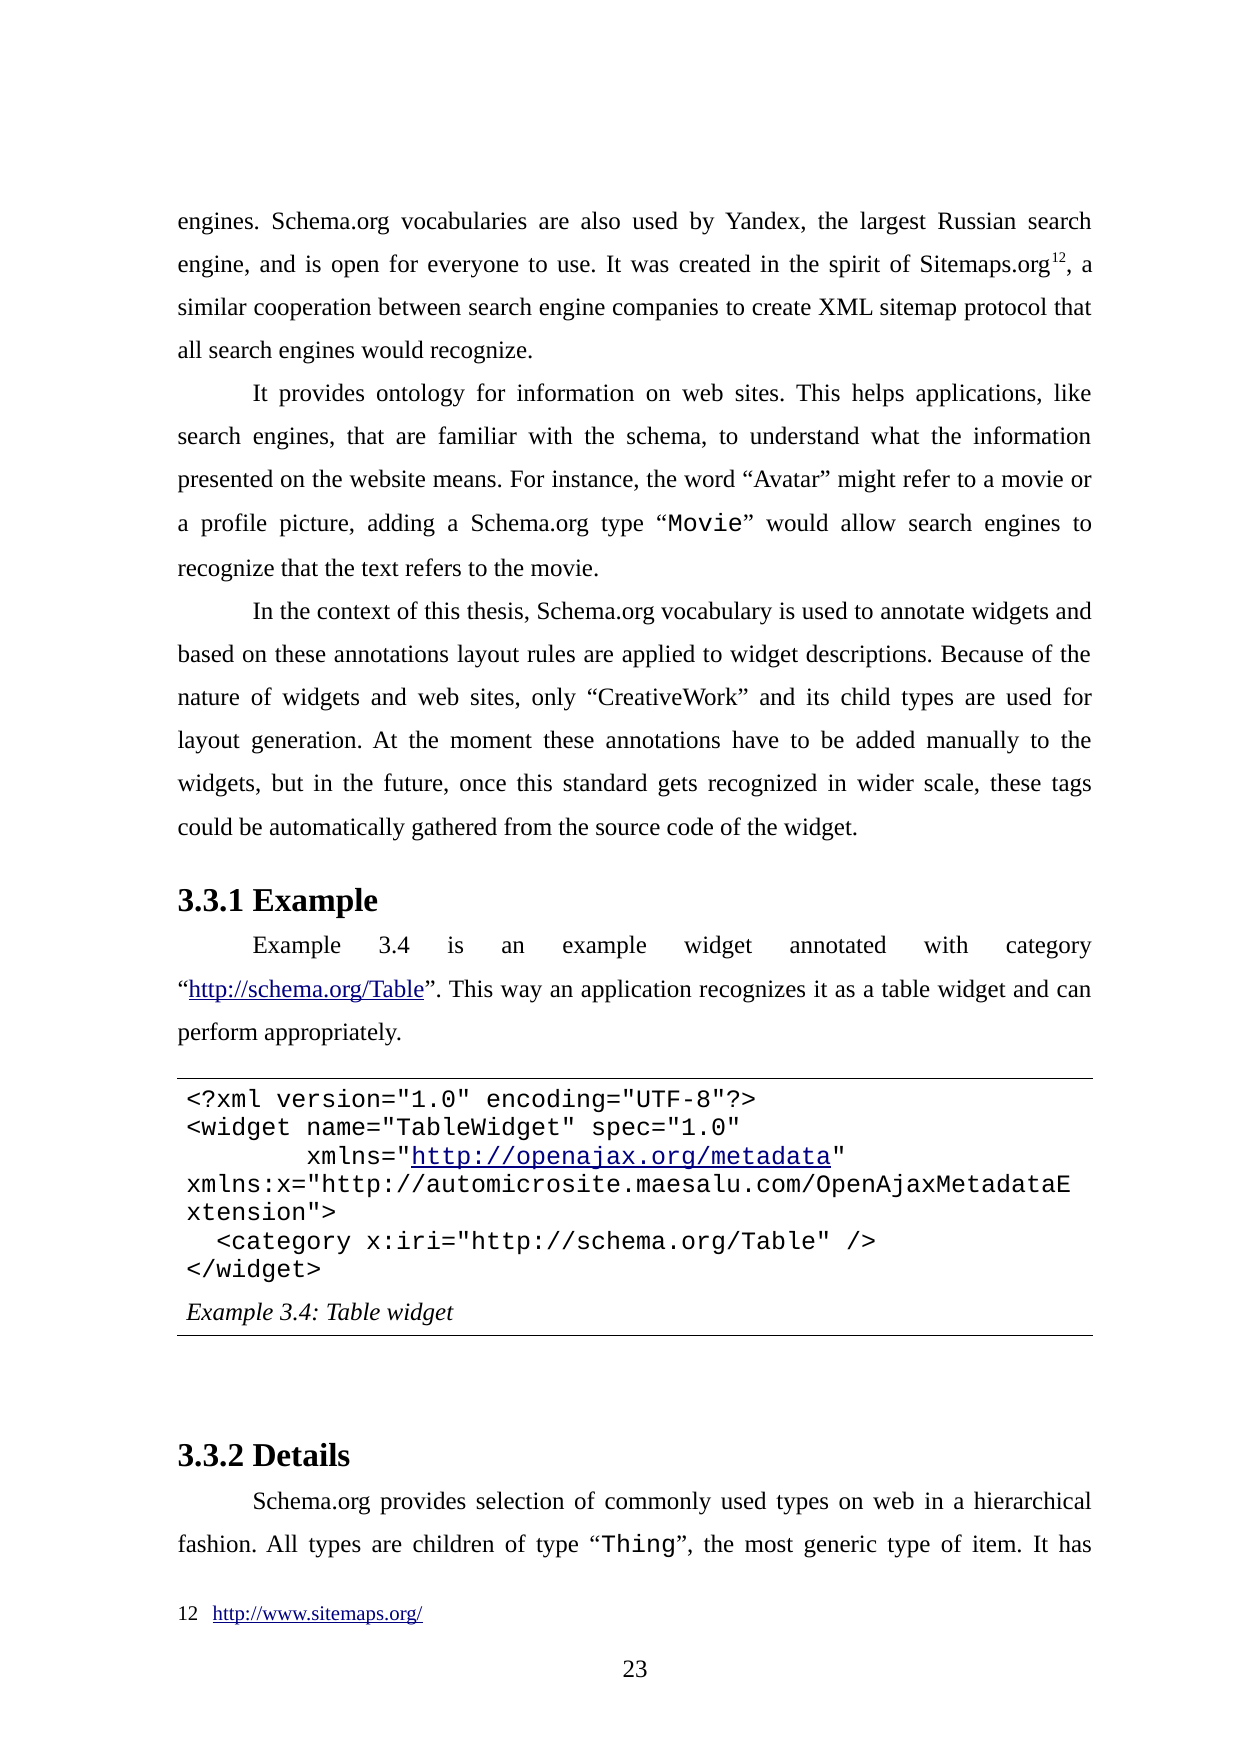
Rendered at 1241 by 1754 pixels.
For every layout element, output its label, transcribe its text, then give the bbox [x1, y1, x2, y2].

subtitle Example [177, 880, 1093, 918]
text <?xml version="1.0" encoding="UTF-8"?> [186, 1087, 1084, 1115]
text engines. Schema.org vocabularies are also used by Yandex, the largest Russian search engine, and is open for everyone to use. It was created in the spirit of Sitemaps.org, a similar cooperation between search engine companies to create XML sitemap protocol that all search engines would recognize. [177, 206, 1093, 364]
text Schema.org provides selection of commonly used types on web in a hierarchical fashion. All types are children of type “Thing”, the most generic type of item. It has [177, 1486, 1093, 1560]
text It provides ontology for information on web sites. This helps applications, like search engines, that are familiar with the schema, to understand what the information presented on the website means. For instance, the word “Avatar” might refer to a movie or a profile picture, adding a Schema.org type “Movie” would allow search engines to recognize that the text refers to the movie. [177, 378, 1093, 582]
text <widget name="TableWidget" spec="1.0" [186, 1115, 1084, 1143]
text Example 3.4: Table widget [186, 1297, 1084, 1326]
text http://www.sitemaps.org/ [177, 1601, 1093, 1625]
subtitle Details [177, 1435, 1093, 1474]
text xmlns="http://openajax.org/metadata" xmlns:x="http://automicrosite.maesalu.com/OpenAjaxMetadataExtension"> [186, 1143, 1084, 1228]
text </widget> [186, 1257, 1084, 1285]
text Example 3.4 is an example widget annotated with category “http://schema.org/Table”. This way an application recognizes it as a table widget and can perform appropriately. [177, 931, 1093, 1046]
text <category x:iri="http://schema.org/Table" /> [186, 1228, 1084, 1257]
text In the context of this thesis, Schema.org vocabulary is used to annotate widgets and based on these annotations layout rules are applied to widget descriptions. Because of the nature of widgets and web sites, only “CreativeWork” and its child types are used for layout generation. At the moment these annotations have to be added manually to the widgets, but in the future, once this standard gets recognized in wider scale, these tags could be automatically gathered from the source code of the widget. [177, 596, 1093, 840]
